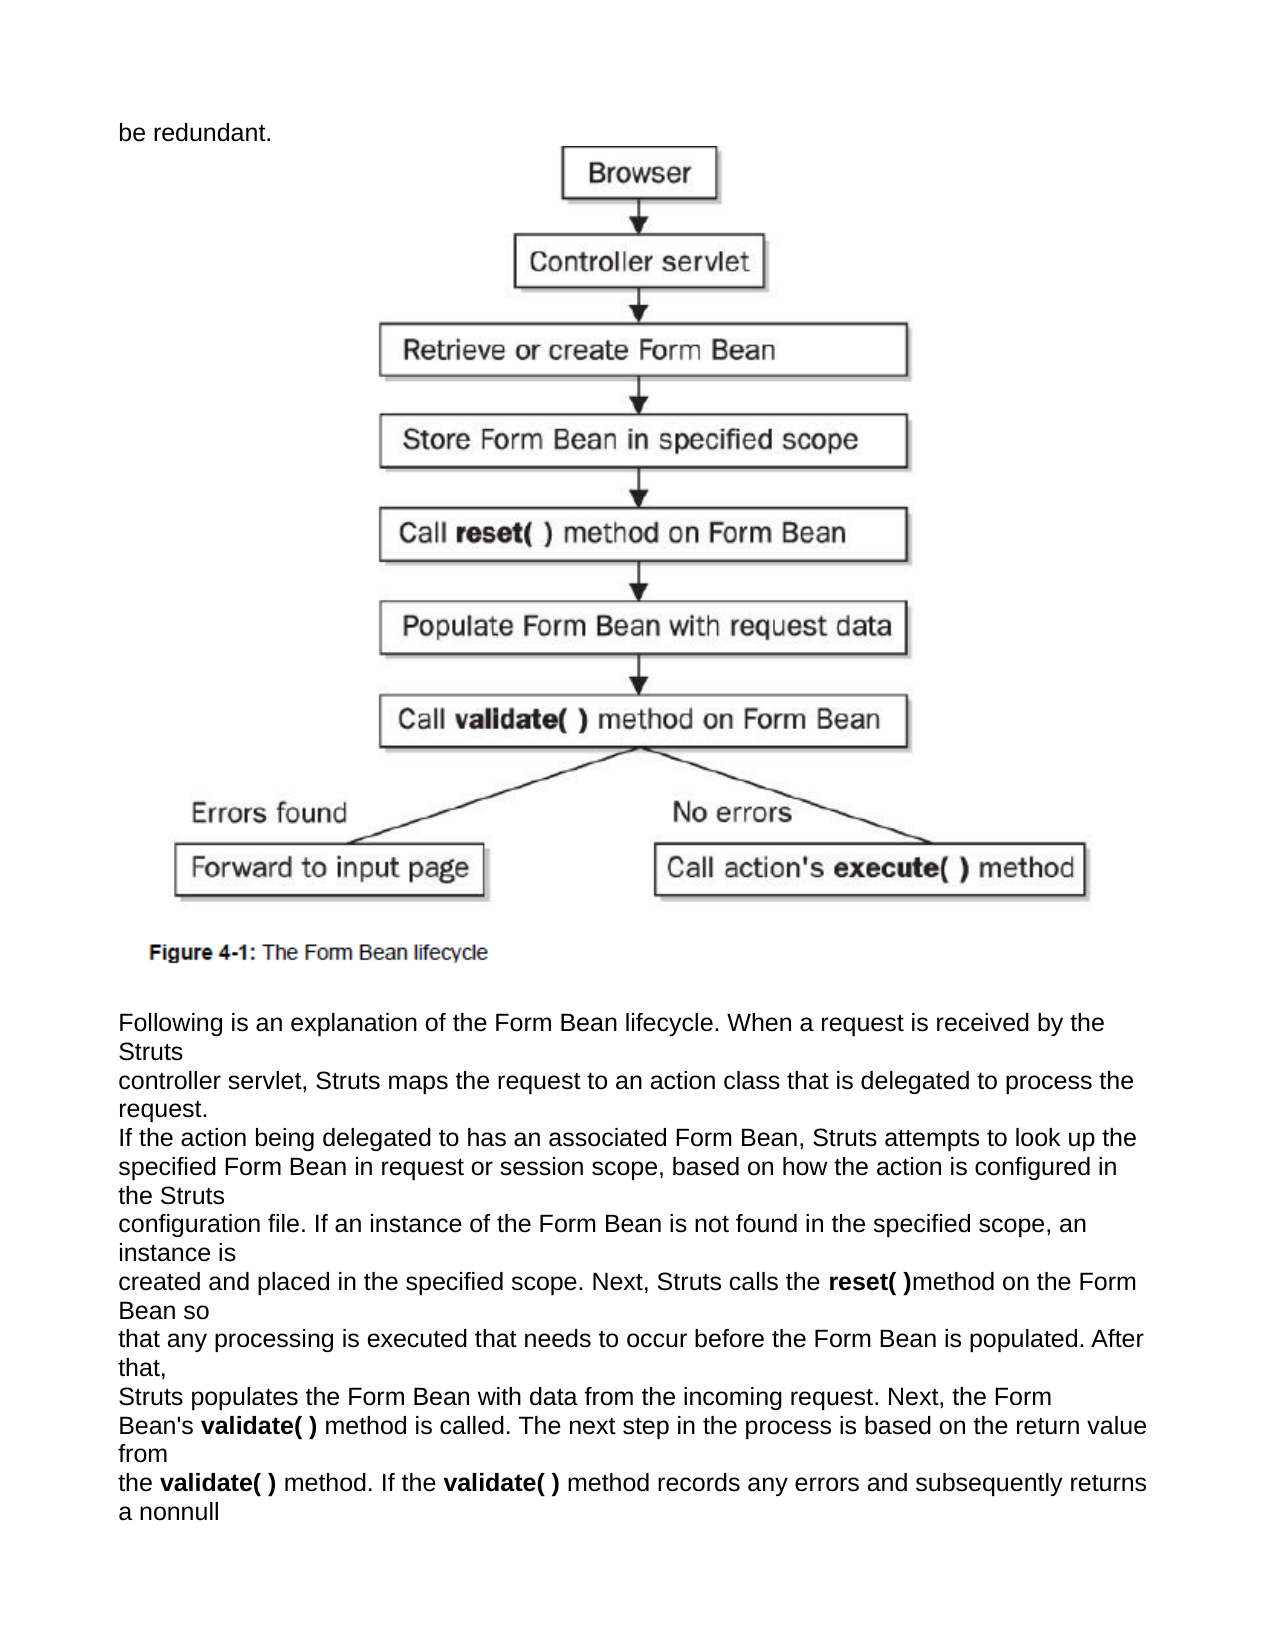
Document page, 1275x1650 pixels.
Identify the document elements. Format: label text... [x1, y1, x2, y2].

text created and placed in the specified scope. Next, Struts calls the reset( )method on the Form Bean so [118, 1267, 1157, 1324]
text Following is an explanation of the Form Bean lifecycle. When a request is received by the Struts [118, 1008, 1157, 1066]
text Struts populates the Form Bean with data from the incoming request. Next, the Form [118, 1382, 1157, 1411]
text configuration file. If an instance of the Form Bean is not found in the specified scope, an instance is [118, 1209, 1157, 1267]
text be redundant. [118, 118, 1157, 146]
text that any processing is executed that needs to occur before the Form Bean is populated. After that, [118, 1324, 1157, 1382]
text Bean's validate( ) method is called. The next step in the process is based on the return value from [118, 1411, 1157, 1468]
text If the action being delegated to has an associated Form Bean, Struts attempts to look up the [118, 1123, 1157, 1152]
text controller servlet, Struts maps the request to an action class that is delegated to process the request. [118, 1066, 1157, 1123]
text the validate( ) method. If the validate( ) method records any errors and subsequently returns a nonnull [118, 1468, 1157, 1526]
text specified Form Bean in request or session scope, based on how the action is configured in the Struts [118, 1152, 1157, 1209]
